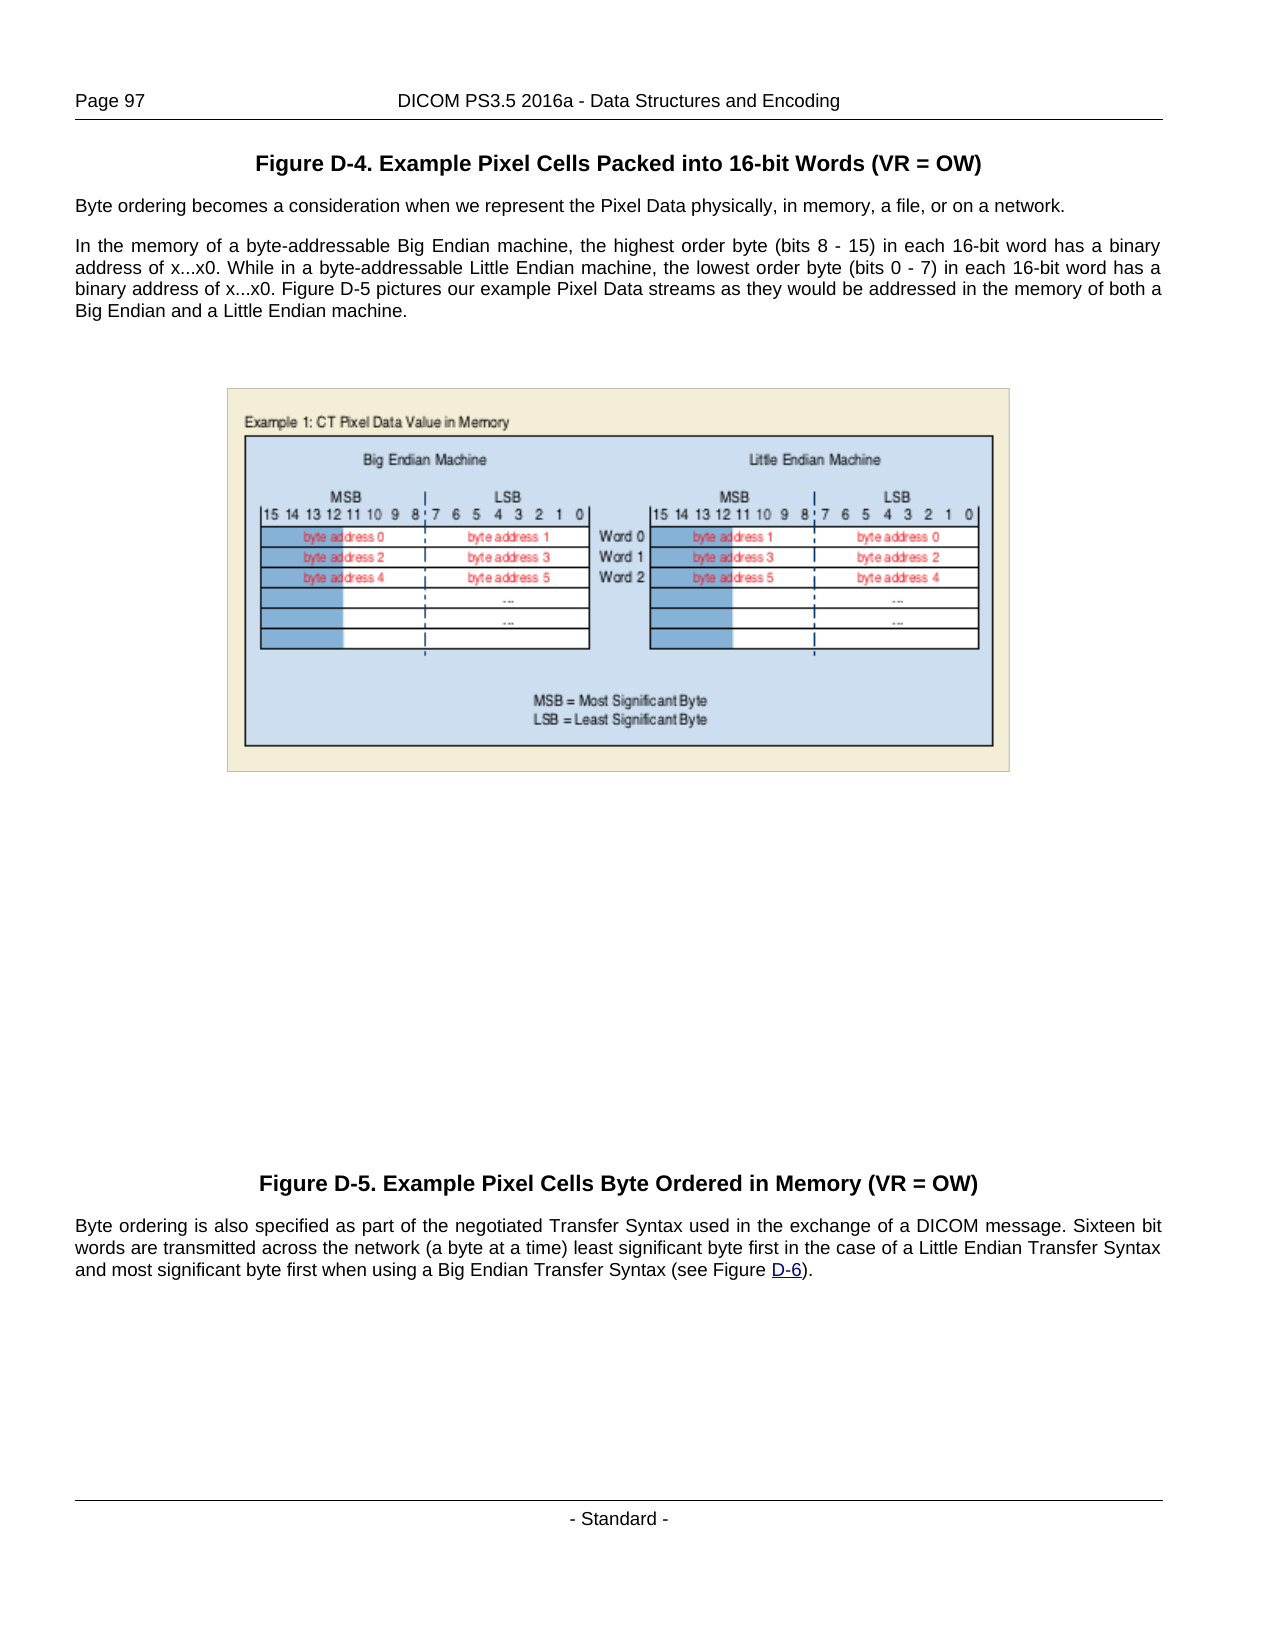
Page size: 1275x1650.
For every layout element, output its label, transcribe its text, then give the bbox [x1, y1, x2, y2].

text Byte ordering becomes a consideration when we represent the Pixel Data physically, in memory, a file, or on a network. [75, 194, 1162, 216]
text Byte ordering is also specified as part of the negotiated Transfer Syntax used in the exchange of a DICOM message. Sixteen bit words are transmitted across the network (a byte at a time) least significant byte first in the case of a Little Endian Transfer Syntax and most significant byte first when using a Big Endian Transfer Syntax (see Figure D-6). [75, 1215, 1162, 1280]
text In the memory of a byte-addressable Big Endian machine, the highest order byte (bits 8 - 15) in each 16-bit word has a binary address of x...x0. While in a byte-addressable Little Endian machine, the lowest order byte (bits 0 - 7) in each 16-bit word has a binary address of x...x0. Figure D-5 pictures our example Pixel Data streams as they would be addressed in the memory of both a Big Endian and a Little Endian machine. [75, 235, 1162, 321]
text Figure D-5. Example Pixel Cells Byte Ordered in Memory (VR = OW) [75, 1171, 1162, 1197]
picture [226, 387, 1011, 1149]
text Figure D-4. Example Pixel Cells Packed into 16-bit Words (VR = OW) [75, 150, 1162, 176]
